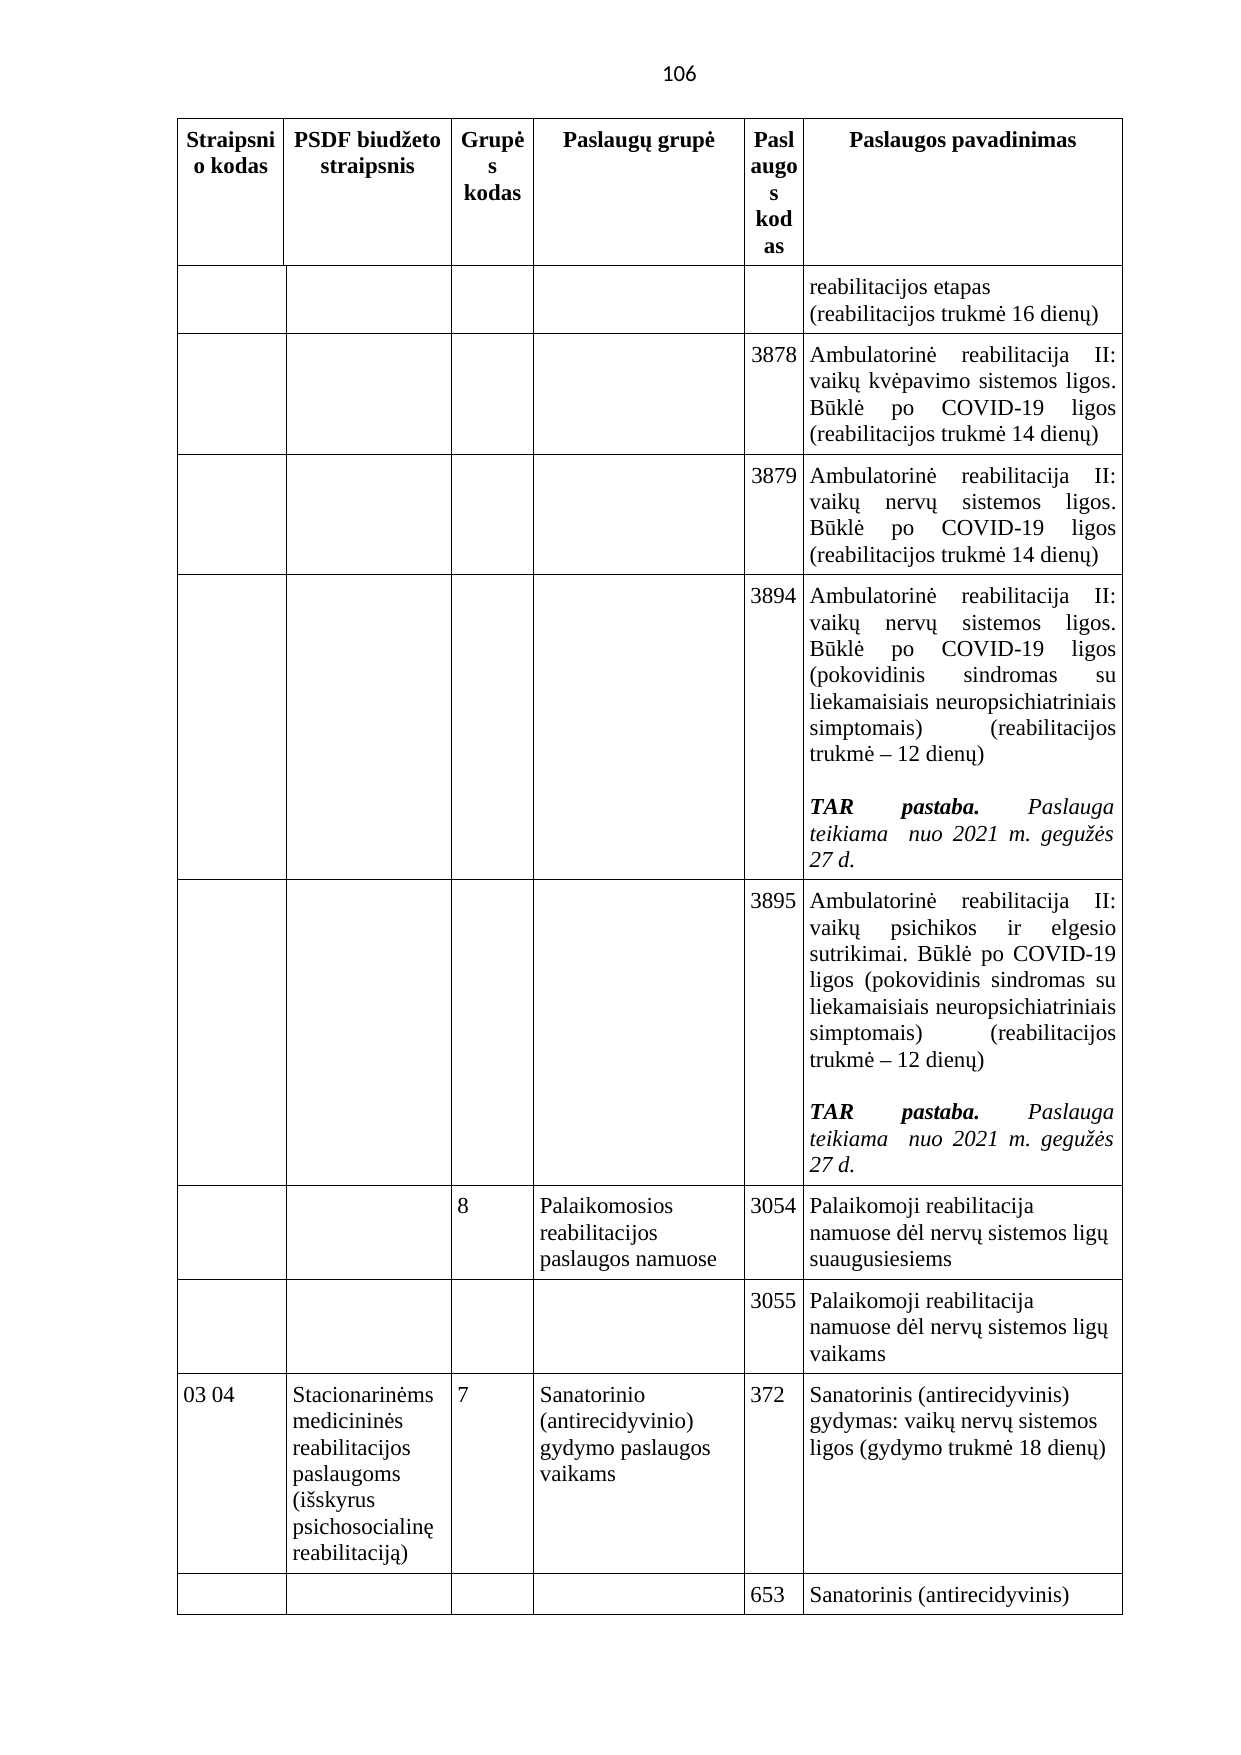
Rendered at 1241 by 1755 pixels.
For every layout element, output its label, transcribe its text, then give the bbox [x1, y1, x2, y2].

table_cell Sanatorinis (antirecidyvinis) gydymas: vaikų nervų sistemos ligos (gydymo trukmė 18 dienų) [804, 1374, 1122, 1573]
table_cell [534, 334, 744, 454]
table_cell [287, 455, 451, 574]
table_cell [745, 266, 803, 333]
table_cell [452, 455, 533, 574]
table_cell Ambulatorinė reabilitacija II: vaikų psichikos ir elgesio sutrikimai. Būklė po COVID-19 ligos (pokovidinis sindromas su liekamaisiais neuropsichiatriniais simptomais) (reabilitacijos trukmė – 12 dienų) TAR pastaba. Paslauga teikiama nuo 2021 m. gegužės 27 d. [804, 880, 1122, 1184]
table_cell [287, 1574, 451, 1614]
table_cell 03 04 [178, 1374, 286, 1573]
table_cell [178, 1574, 286, 1614]
table_cell [452, 334, 533, 454]
table_cell [287, 1186, 451, 1279]
table_cell [534, 880, 744, 1184]
table_cell [178, 1186, 286, 1279]
table_cell 3879 [745, 455, 803, 574]
table_cell [452, 266, 533, 333]
table_header Paslaugos pavadinimas [804, 119, 1122, 265]
table_cell [178, 266, 286, 333]
table_cell [287, 575, 451, 879]
table_cell 3895 [745, 880, 803, 1184]
table_cell [534, 1280, 744, 1373]
table_cell [452, 575, 533, 879]
table_header Paslaugų grupė [534, 119, 744, 265]
table_cell [534, 575, 744, 879]
table_header Paslaugos kodas [745, 119, 803, 265]
table_cell [452, 880, 533, 1184]
table_cell [452, 1574, 533, 1614]
table_cell [287, 334, 451, 454]
table_cell Ambulatorinė reabilitacija II: vaikų nervų sistemos ligos. Būklė po COVID-19 ligos (reabilitacijos trukmė 14 dienų) [804, 455, 1122, 574]
table_cell [178, 1280, 286, 1373]
table_cell Palaikomoji reabilitacija namuose dėl nervų sistemos ligų vaikams [804, 1280, 1122, 1373]
table_cell [178, 880, 286, 1184]
table_cell [534, 455, 744, 574]
table_cell Sanatorinis (antirecidyvinis) [804, 1574, 1122, 1614]
table_cell 7 [452, 1374, 533, 1573]
table_cell 653 [745, 1574, 803, 1614]
table_cell [178, 334, 286, 454]
table_cell 3878 [745, 334, 803, 454]
table_cell Sanatorinio (antirecidyvinio) gydymo paslaugos vaikams [534, 1374, 744, 1573]
table_cell [534, 266, 744, 333]
table_cell Ambulatorinė reabilitacija II: vaikų kvėpavimo sistemos ligos. Būklė po COVID-19 ligos (reabilitacijos trukmė 14 dienų) [804, 334, 1122, 454]
table_cell [287, 266, 451, 333]
table_header Grupės kodas [452, 119, 533, 265]
table_cell 3055 [745, 1280, 803, 1373]
table_cell Palaikomosios reabilitacijos paslaugos namuose [534, 1186, 744, 1279]
table_cell 3054 [745, 1186, 803, 1279]
table_cell 372 [745, 1374, 803, 1573]
table_cell Ambulatorinė reabilitacija II: vaikų nervų sistemos ligos. Būklė po COVID-19 ligos (pokovidinis sindromas su liekamaisiais neuropsichiatriniais simptomais) (reabilitacijos trukmė – 12 dienų) TAR pastaba. Paslauga teikiama nuo 2021 m. gegužės 27 d. [804, 575, 1122, 879]
table_cell Palaikomoji reabilitacija namuose dėl nervų sistemos ligų suaugusiesiems [804, 1186, 1122, 1279]
table_cell [452, 1280, 533, 1373]
table_cell [178, 455, 286, 574]
table_cell 8 [452, 1186, 533, 1279]
table_cell 3894 [745, 575, 803, 879]
table_header Straipsnio kodas [178, 119, 283, 265]
table_cell [534, 1574, 744, 1614]
table_cell [287, 880, 451, 1184]
table_header PSDF biudžeto straipsnis [284, 119, 451, 265]
table_cell [178, 575, 286, 879]
table_cell Stacionarinėms medicininės reabilitacijos paslaugoms (išskyrus psichosocialinę reabilitaciją) [287, 1374, 451, 1573]
table_cell reabilitacijos etapas (reabilitacijos trukmė 16 dienų) [804, 266, 1122, 333]
table_cell [287, 1280, 451, 1373]
